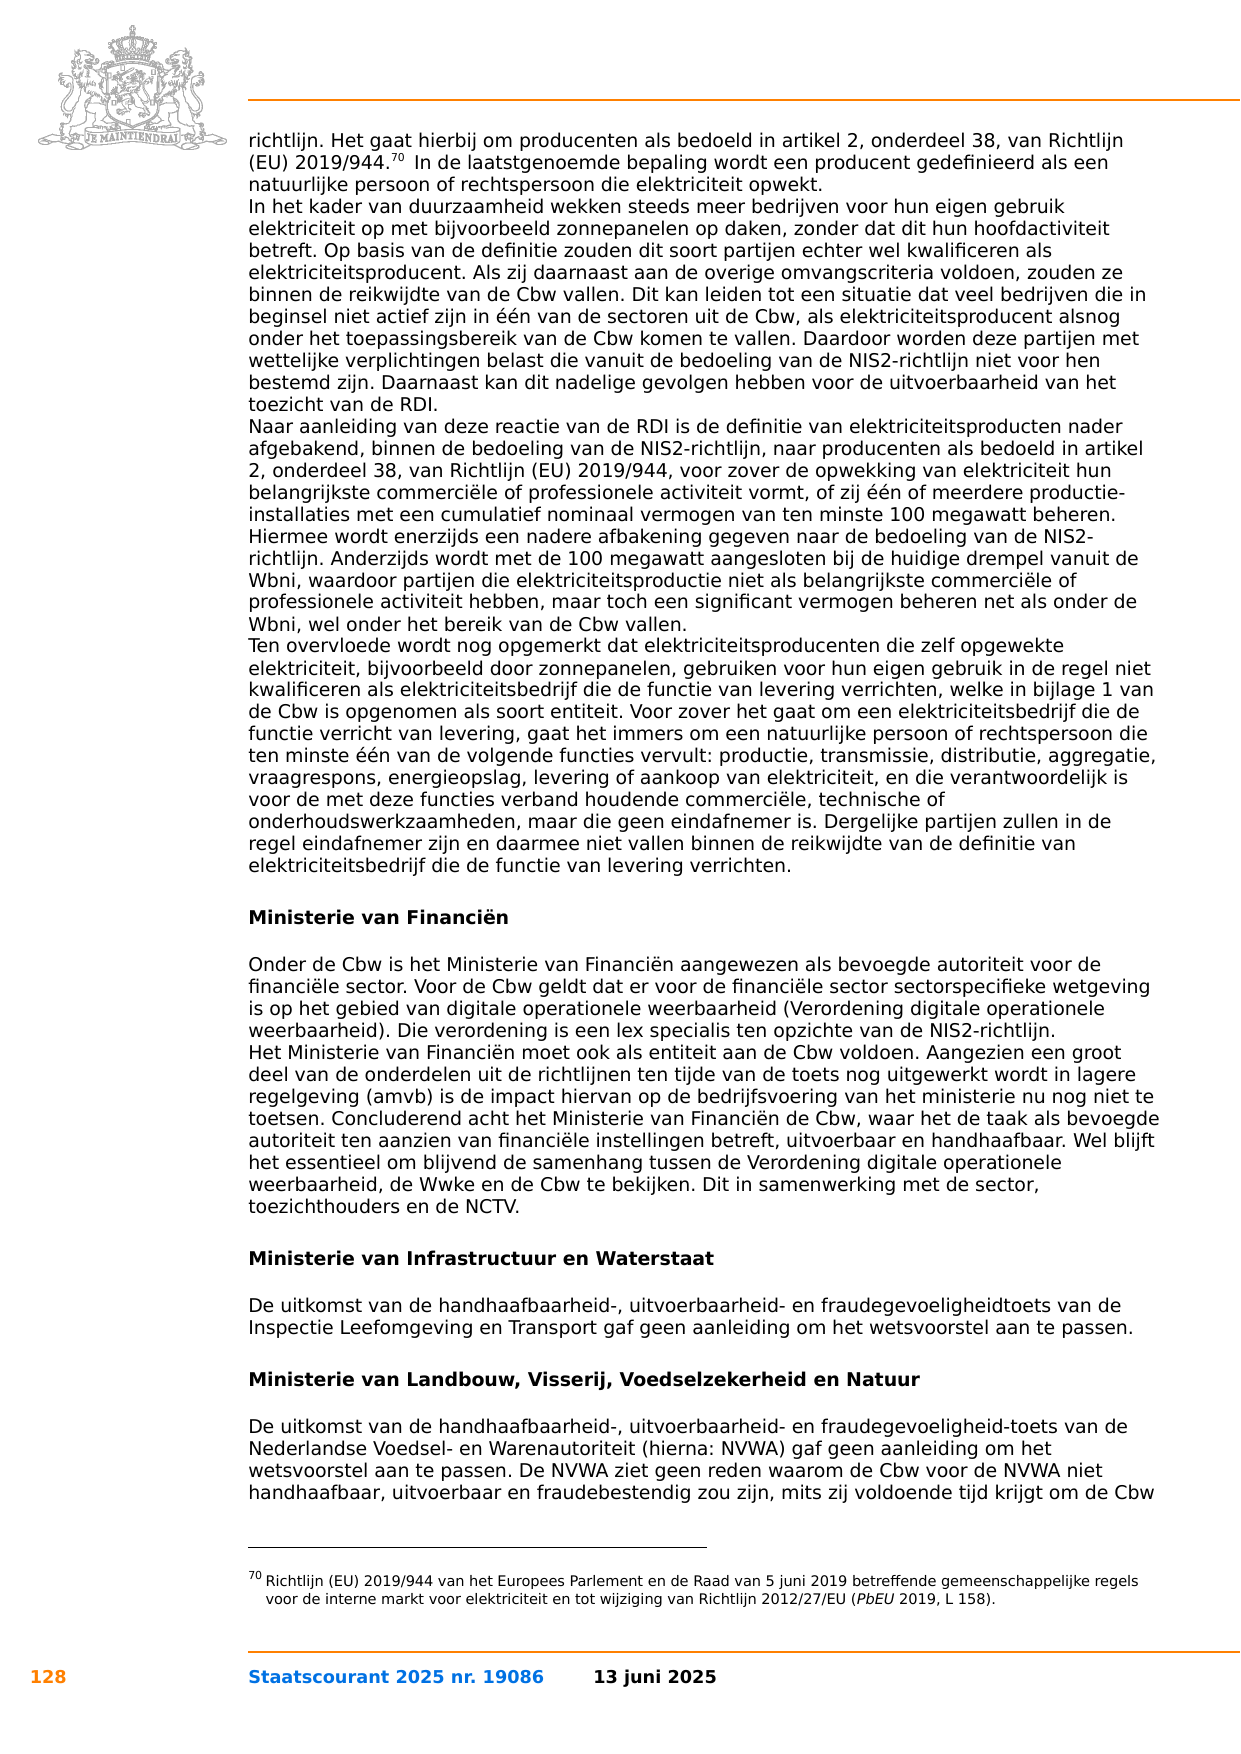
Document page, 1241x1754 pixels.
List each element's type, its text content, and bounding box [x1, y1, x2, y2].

subtitle Ministerie van Landbouw, Visserij, Voedselzekerheid en Natuur [248, 1369, 1163, 1391]
text In het kader van duurzaamheid wekken steeds meer bedrijven voor hun eigen gebruik elektriciteit op met bijvoorbeeld zonnepanelen op daken, zonder dat dit hun hoofdactiviteit betreft. Op basis van de definitie zouden dit soort partijen echter wel kwalificeren als elektriciteitsproducent. Als zij daarnaast aan de overige omvangscriteria voldoen, zouden ze binnen de reikwijdte van de Cbw vallen. Dit kan leiden tot een situatie dat veel bedrijven die in beginsel niet actief zijn in één van de sectoren uit de Cbw, als elektriciteitsproducent alsnog onder het toepassingsbereik van de Cbw komen te vallen. Daardoor worden deze partijen met wettelijke verplichtingen belast die vanuit de bedoeling van de NIS2-richtlijn niet voor hen bestemd zijn. Daarnaast kan dit nadelige gevolgen hebben voor de uitvoerbaarheid van het toezicht van de RDI. [248, 196, 1163, 416]
text Onder de Cbw is het Ministerie van Financiën aangewezen als bevoegde autoriteit voor de financiële sector. Voor de Cbw geldt dat er voor de financiële sector sectorspecifieke wetgeving is op het gebied van digitale operationele weerbaarheid (Verordening digitale operationele weerbaarheid). Die verordening is een lex specialis ten opzichte van de NIS2-richtlijn. [248, 954, 1163, 1042]
text De uitkomst van de handhaafbaarheid-, uitvoerbaarheid- en fraudegevoeligheid-toets van de Nederlandse Voedsel- en Warenautoriteit (hierna: NVWA) gaf geen aanleiding om het wetsvoorstel aan te passen. De NVWA ziet geen reden waarom de Cbw voor de NVWA niet handhaafbaar, uitvoerbaar en fraudebestendig zou zijn, mits zij voldoende tijd krijgt om de Cbw [248, 1416, 1163, 1504]
subtitle Ministerie van Infrastructuur en Waterstaat [248, 1248, 1163, 1270]
text Naar aanleiding van deze reactie van de RDI is de definitie van elektriciteitsproducten nader afgebakend, binnen de bedoeling van de NIS2-richtlijn, naar producenten als bedoeld in artikel 2, onderdeel 38, van Richtlijn (EU) 2019/944, voor zover de opwekking van elektriciteit hun belangrijkste commerciële of professionele activiteit vormt, of zij één of meerdere productie-installaties met een cumulatief nominaal vermogen van ten minste 100 megawatt beheren. [248, 416, 1163, 526]
text Hiermee wordt enerzijds een nadere afbakening gegeven naar de bedoeling van de NIS2-richtlijn. Anderzijds wordt met de 100 megawatt aangesloten bij de huidige drempel vanuit de Wbni, waardoor partijen die elektriciteitsproductie niet als belangrijkste commerciële of professionele activiteit hebben, maar toch een significant vermogen beheren net als onder de Wbni, wel onder het bereik van de Cbw vallen. [248, 526, 1163, 635]
text Ten overvloede wordt nog opgemerkt dat elektriciteitsproducenten die zelf opgewekte elektriciteit, bijvoorbeeld door zonnepanelen, gebruiken voor hun eigen gebruik in de regel niet kwalificeren als elektriciteitsbedrijf die de functie van levering verrichten, welke in bijlage 1 van de Cbw is opgenomen als soort entiteit. Voor zover het gaat om een elektriciteitsbedrijf die de functie verricht van levering, gaat het immers om een natuurlijke persoon of rechtspersoon die ten minste één van de volgende functies vervult: productie, transmissie, distributie, aggregatie, vraagrespons, energieopslag, levering of aankoop van elektriciteit, en die verantwoordelijk is voor de met deze functies verband houdende commerciële, technische of onderhoudswerkzaamheden, maar die geen eindafnemer is. Dergelijke partijen zullen in de regel eindafnemer zijn en daarmee niet vallen binnen de reikwijdte van de definitie van elektriciteitsbedrijf die de functie van levering verrichten. [248, 635, 1163, 877]
subtitle Ministerie van Financiën [248, 907, 1163, 929]
text richtlijn. Het gaat hierbij om producenten als bedoeld in artikel 2, onderdeel 38, van Richtlijn (EU) 2019/944. In de laatstgenoemde bepaling wordt een producent gedefinieerd als een natuurlijke persoon of rechtspersoon die elektriciteit opwekt. [248, 130, 1163, 196]
text De uitkomst van de handhaafbaarheid-, uitvoerbaarheid- en fraudegevoeligheidtoets van de Inspectie Leefomgeving en Transport gaf geen aanleiding om het wetsvoorstel aan te passen. [248, 1295, 1163, 1339]
picture [38, 25, 227, 150]
text Het Ministerie van Financiën moet ook als entiteit aan de Cbw voldoen. Aangezien een groot deel van de onderdelen uit de richtlijnen ten tijde van de toets nog uitgewerkt wordt in lagere regelgeving (amvb) is de impact hiervan op de bedrijfsvoering van het ministerie nu nog niet te toetsen. Concluderend acht het Ministerie van Financiën de Cbw, waar het de taak als bevoegde autoriteit ten aanzien van financiële instellingen betreft, uitvoerbaar en handhaafbaar. Wel blijft het essentieel om blijvend de samenhang tussen de Verordening digitale operationele weerbaarheid, de Wwke en de Cbw te bekijken. Dit in samenwerking met de sector, toezichthouders en de NCTV. [248, 1042, 1163, 1218]
text Richtlijn (EU) 2019/944 van het Europees Parlement en de Raad van 5 juni 2019 betreffende gemeenschappelijke regels voor de interne markt voor elektriciteit en tot wijziging van Richtlijn 2012/27/EU (PbEU 2019, L 158). [248, 1569, 1163, 1608]
